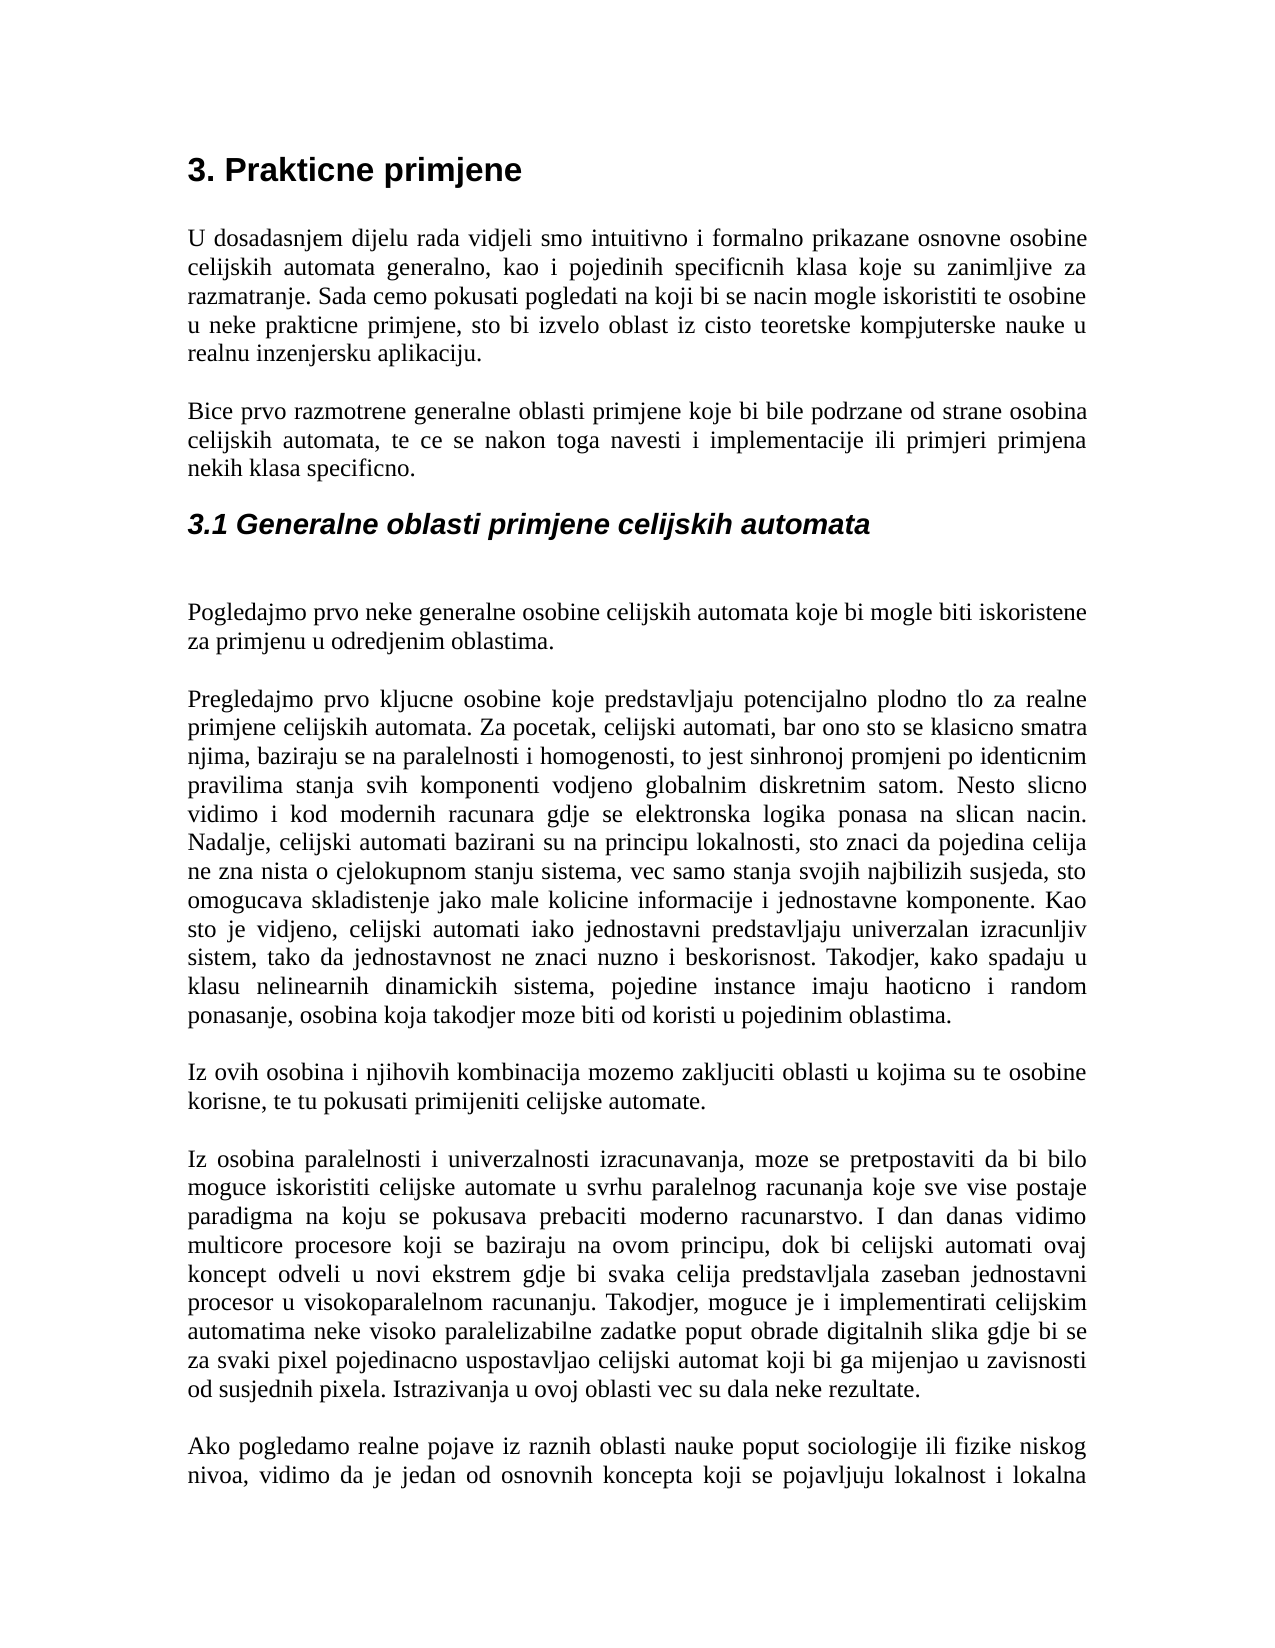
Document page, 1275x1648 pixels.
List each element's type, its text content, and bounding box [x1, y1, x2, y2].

subtitle 3. Prakticne primjene [187, 150, 1088, 188]
text Pregledajmo prvo kljucne osobine koje predstavljaju potencijalno plodno tlo za realne primjene celijskih automata. Za pocetak, celijski automati, bar ono sto se klasicno smatra njima, baziraju se na paralelnosti i homogenosti, to jest sinhronoj promjeni po identicnim pravilima stanja svih komponenti vodjeno globalnim diskretnim satom. Nesto slicno vidimo i kod modernih racunara gdje se elektronska logika ponasa na slican nacin. Nadalje, celijski automati bazirani su na principu lokalnosti, sto znaci da pojedina celija ne zna nista o cjelokupnom stanju sistema, vec samo stanja svojih najbilizih susjeda, sto omogucava skladistenje jako male kolicine informacije i jednostavne komponente. Kao sto je vidjeno, celijski automati iako jednostavni predstavljaju univerzalan izracunljiv sistem, tako da jednostavnost ne znaci nuzno i beskorisnost. Takodjer, kako spadaju u klasu nelinearnih dinamickih sistema, pojedine instance imaju haoticno i random ponasanje, osobina koja takodjer moze biti od koristi u pojedinim oblastima. [187, 684, 1088, 1029]
text Iz osobina paralelnosti i univerzalnosti izracunavanja, moze se pretpostaviti da bi bilo moguce iskoristiti celijske automate u svrhu paralelnog racunanja koje sve vise postaje paradigma na koju se pokusava prebaciti moderno racunarstvo. I dan danas vidimo multicore procesore koji se baziraju na ovom principu, dok bi celijski automati ovaj koncept odveli u novi ekstrem gdje bi svaka celija predstavljala zaseban jednostavni procesor u visokoparalelnom racunanju. Takodjer, moguce je i implementirati celijskim automatima neke visoko paralelizabilne zadatke poput obrade digitalnih slika gdje bi se za svaki pixel pojedinacno uspostavljao celijski automat koji bi ga mijenjao u zavisnosti od susjednih pixela. Istrazivanja u ovoj oblasti vec su dala neke rezultate. [187, 1144, 1088, 1402]
text Ako pogledamo realne pojave iz raznih oblasti nauke poput sociologije ili fizike niskog nivoa, vidimo da je jedan od osnovnih koncepta koji se pojavljuju lokalnost i lokalna [187, 1431, 1088, 1489]
text Pogledajmo prvo neke generalne osobine celijskih automata koje bi mogle biti iskoristene za primjenu u odredjenim oblastima. [187, 597, 1088, 655]
subtitle 3.1 Generalne oblasti primjene celijskih automata [187, 507, 1088, 541]
text Iz ovih osobina i njihovih kombinacija mozemo zakljuciti oblasti u kojima su te osobine korisne, te tu pokusati primijeniti celijske automate. [187, 1057, 1088, 1115]
text U dosadasnjem dijelu rada vidjeli smo intuitivno i formalno prikazane osnovne osobine celijskih automata generalno, kao i pojedinih specificnih klasa koje su zanimljive za razmatranje. Sada cemo pokusati pogledati na koji bi se nacin mogle iskoristiti te osobine u neke prakticne primjene, sto bi izvelo oblast iz cisto teoretske kompjuterske nauke u realnu inzenjersku aplikaciju. [187, 223, 1088, 367]
text Bice prvo razmotrene generalne oblasti primjene koje bi bile podrzane od strane osobina celijskih automata, te ce se nakon toga navesti i implementacije ili primjeri primjena nekih klasa specificno. [187, 396, 1088, 482]
